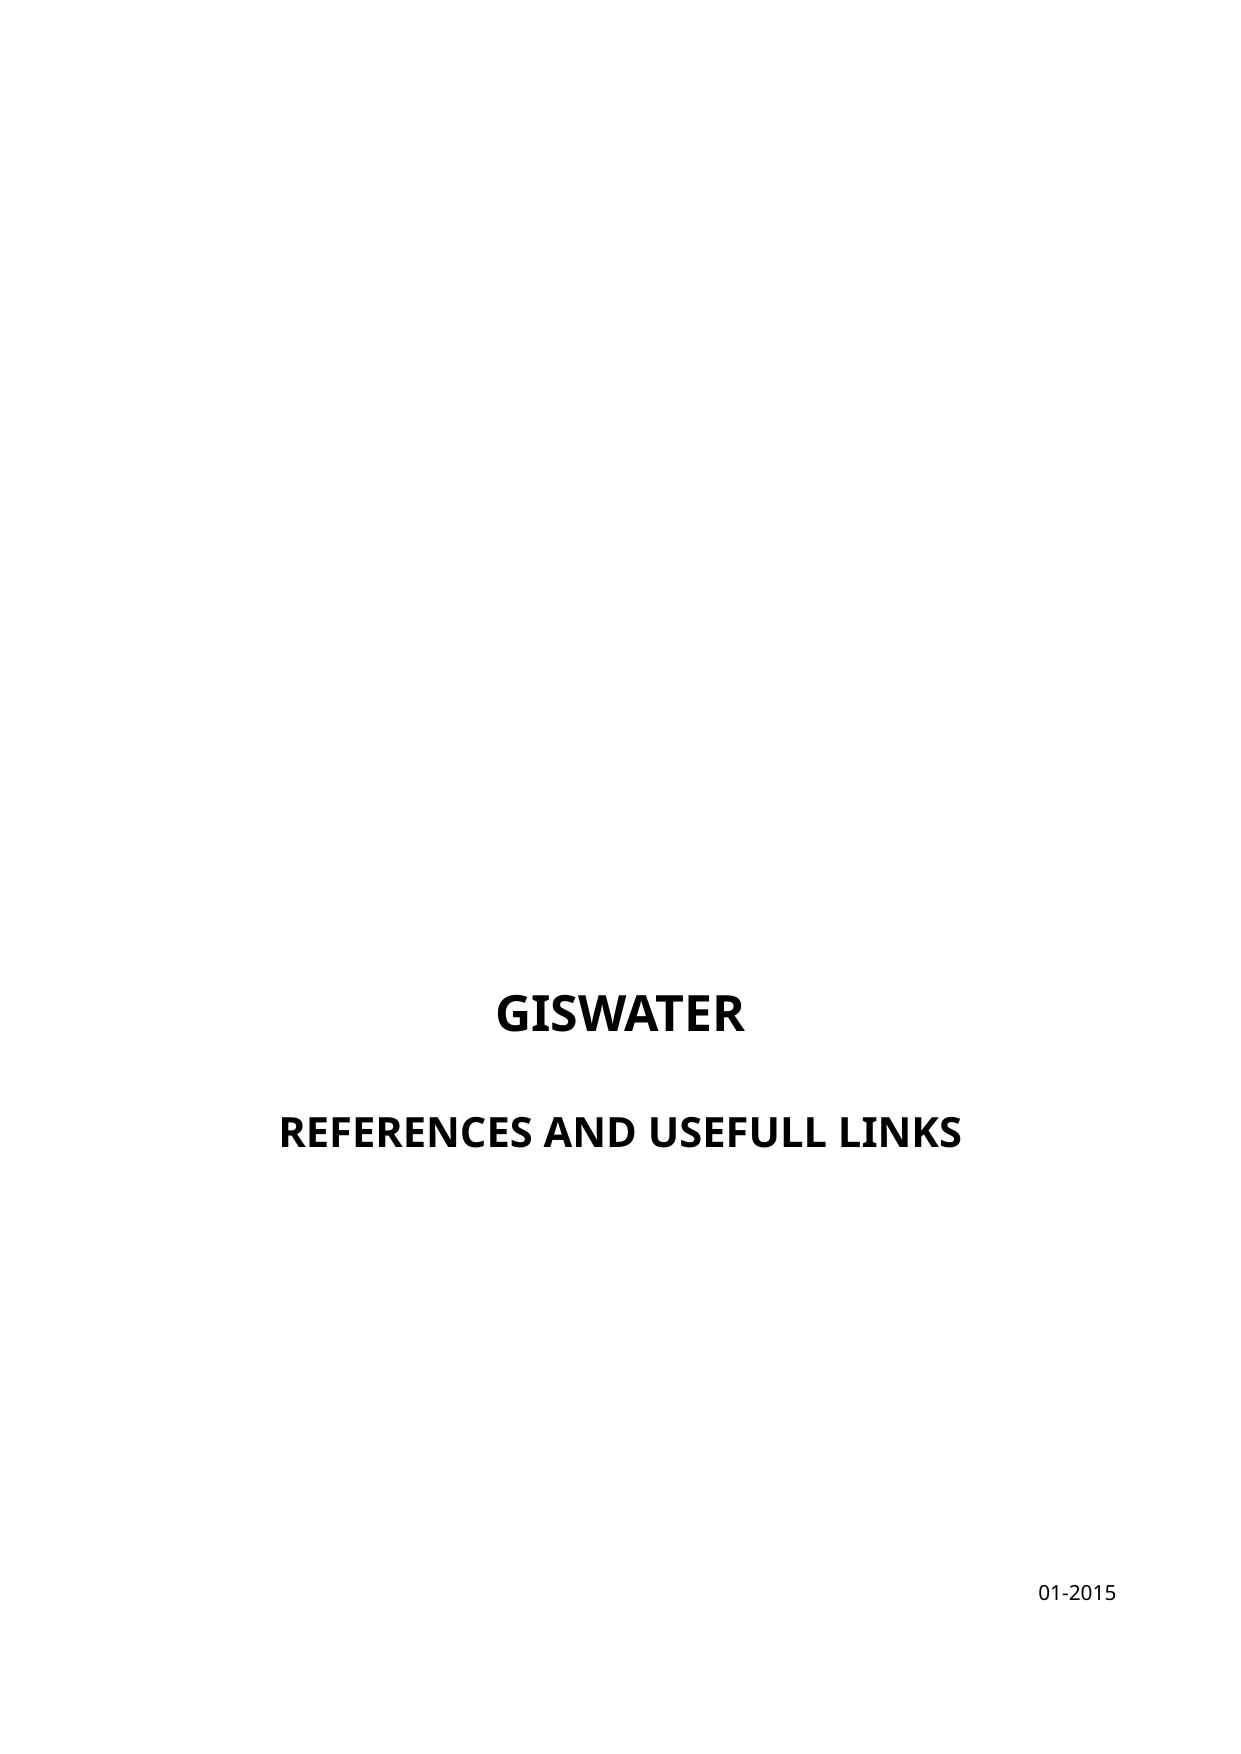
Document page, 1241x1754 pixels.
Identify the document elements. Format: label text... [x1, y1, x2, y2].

text GISWATER [0, 977, 1240, 1046]
text REFERENCES AND USEFULL LINKS [0, 1103, 1240, 1160]
